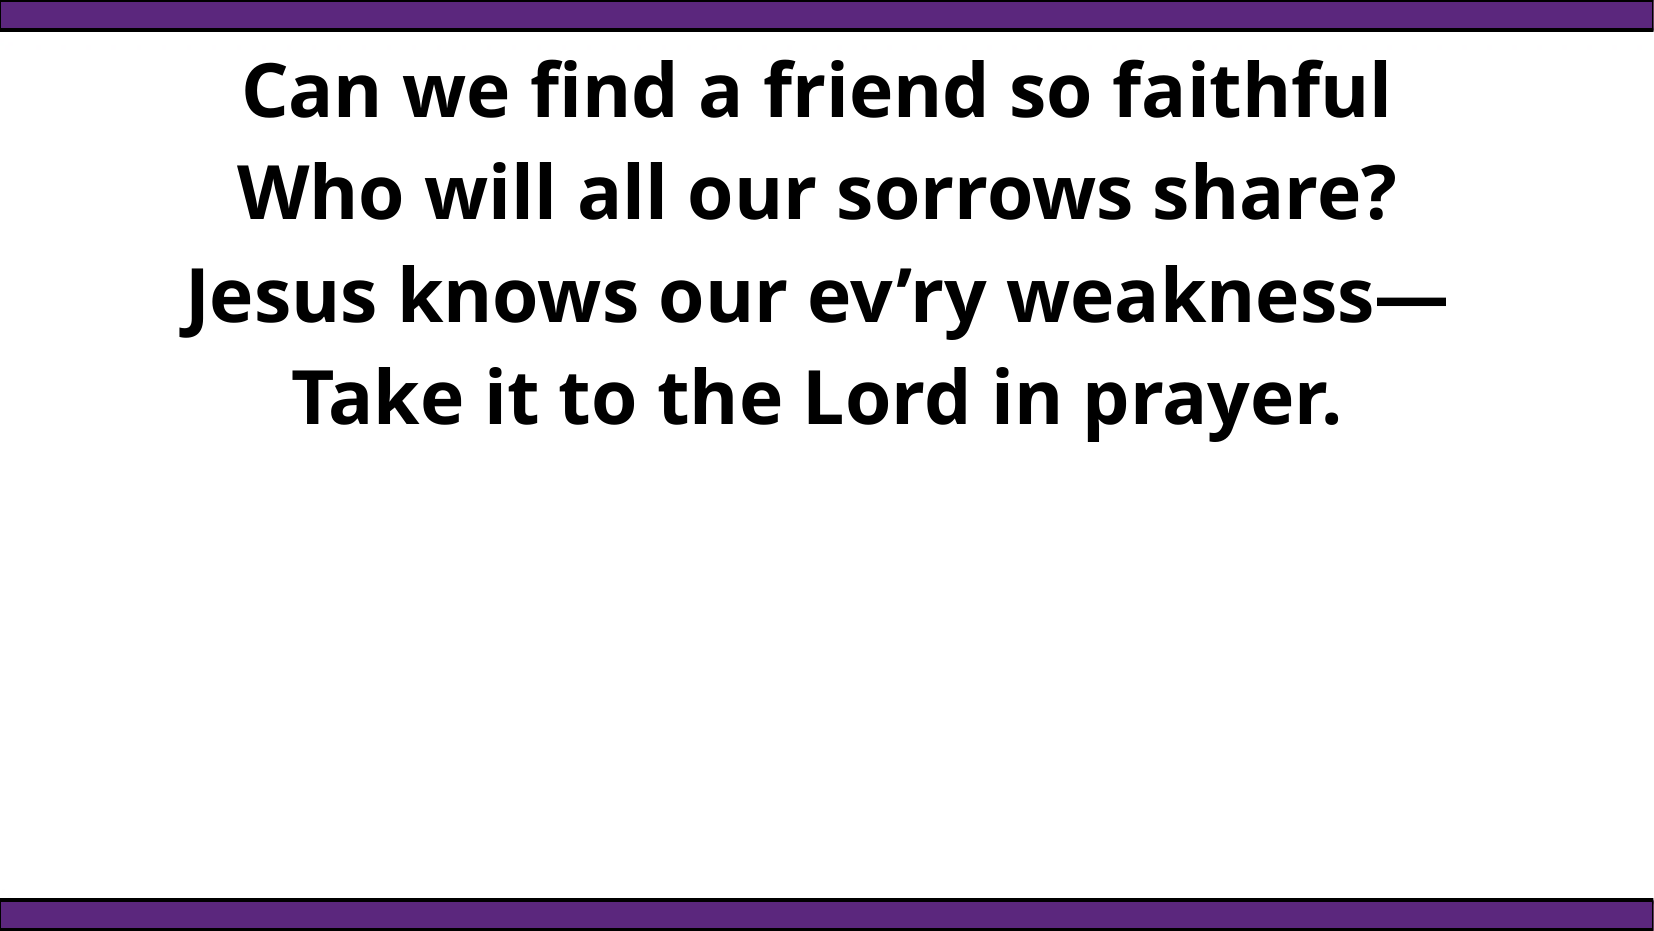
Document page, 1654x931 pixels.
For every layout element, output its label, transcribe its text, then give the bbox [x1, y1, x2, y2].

text_box Can we find a friend so faithful Who will all our sorrows share? Jesus knows our ev’ry weakness— Take it to the Lord in prayer. [75, 30, 1561, 445]
picture [0, 31, 1654, 900]
text_box [0, 0, 1654, 31]
text_box [0, 900, 1654, 931]
